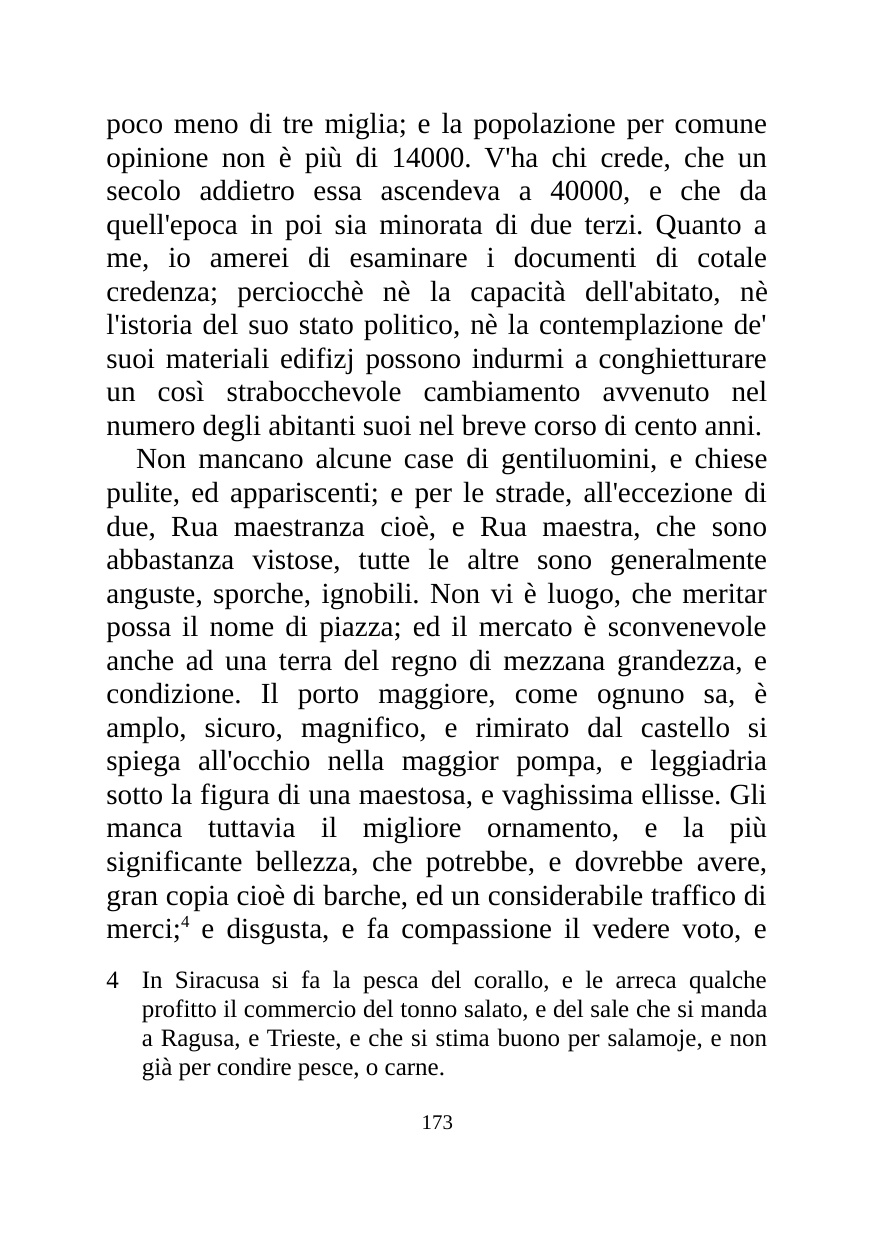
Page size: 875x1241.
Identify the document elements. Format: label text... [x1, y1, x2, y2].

text poco meno di tre miglia; e la popolazione per comune opinione non è più di 14000. V'ha chi crede, che un secolo addietro essa ascendeva a 40000, e che da quell'epoca in poi sia minorata di due terzi. Quanto a me, io amerei di esaminare i documenti di cotale credenza; perciocchè nè la capacità dell'abitato, nè l'istoria del suo stato politico, nè la contemplazione de' suoi materiali edifizj possono indurmi a conghietturare un così strabocchevole cambiamento avvenuto nel numero degli abitanti suoi nel breve corso di cento anni. [106, 106, 768, 442]
text In Siracusa si fa la pesca del corallo, e le arreca qualche profitto il commercio del tonno salato, e del sale che si manda a Ragusa, e Trieste, e che si stima buono per salamoje, e non già per condire pesce, o carne. [106, 965, 768, 1080]
text Non mancano alcune case di gentiluomini, e chiese pulite, ed appariscenti; e per le strade, all'eccezione di due, Rua maestranza cioè, e Rua maestra, che sono abbastanza vistose, tutte le altre sono generalmente anguste, sporche, ignobili. Non vi è luogo, che meritar possa il nome di piazza; ed il mercato è sconvenevole anche ad una terra del regno di mezzana grandezza, e condizione. Il porto maggiore, come ognuno sa, è amplo, sicuro, magnifico, e rimirato dal castello si spiega all'occhio nella maggior pompa, e leggiadria sotto la figura di una maestosa, e vaghissima ellisse. Gli manca tuttavia il migliore ornamento, e la più significante bellezza, che potrebbe, e dovrebbe avere, gran copia cioè di barche, ed un considerabile traffico di merci; e disgusta, e fa compassione il vedere voto, e [106, 442, 768, 945]
